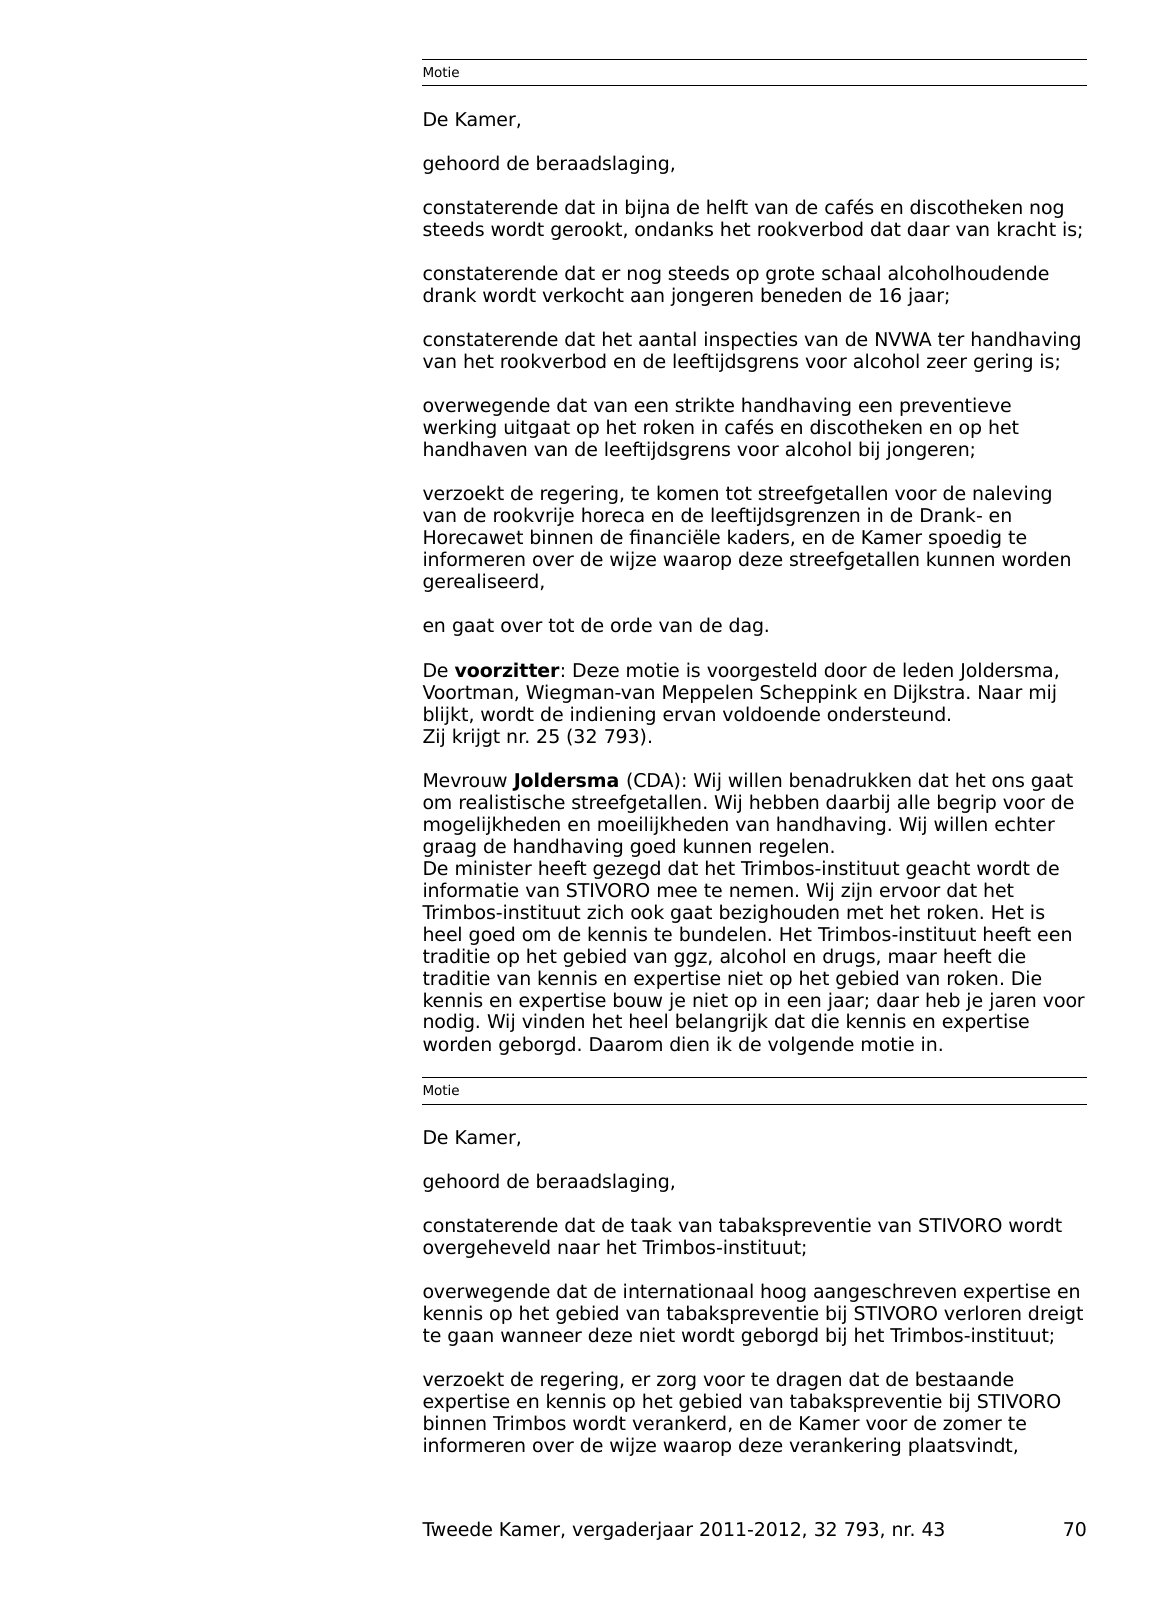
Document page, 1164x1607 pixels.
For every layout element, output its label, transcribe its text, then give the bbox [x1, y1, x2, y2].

table_header Motie [422, 60, 1087, 85]
text gehoord de beraadslaging, [422, 1171, 1087, 1193]
table_header Motie [422, 1078, 1087, 1103]
text constaterende dat in bijna de helft van de cafés en discotheken nog steeds wordt gerookt, ondanks het rookverbod dat daar van kracht is; [422, 197, 1087, 241]
text constaterende dat er nog steeds op grote schaal alcoholhoudende drank wordt verkocht aan jongeren beneden de 16 jaar; [422, 263, 1087, 307]
text Mevrouw Joldersma (CDA): Wij willen benadrukken dat het ons gaat om realistische streefgetallen. Wij hebben daarbij alle begrip voor de mogelijkheden en moeilijkheden van handhaving. Wij willen echter graag de handhaving goed kunnen regelen. [422, 770, 1087, 858]
text verzoekt de regering, te komen tot streefgetallen voor de naleving van de rookvrije horeca en de leeftijdsgrenzen in de Drank- en Horecawet binnen de financiële kaders, en de Kamer spoedig te informeren over de wijze waarop deze streefgetallen kunnen worden gerealiseerd, [422, 483, 1087, 593]
text en gaat over tot de orde van de dag. [422, 615, 1087, 637]
text gehoord de beraadslaging, [422, 153, 1087, 174]
text De minister heeft gezegd dat het Trimbos-instituut geacht wordt de informatie van STIVORO mee te nemen. Wij zijn ervoor dat het Trimbos-instituut zich ook gaat bezighouden met het roken. Het is heel goed om de kennis te bundelen. Het Trimbos-instituut heeft een traditie op het gebied van ggz, alcohol en drugs, maar heeft die traditie van kennis en expertise niet op het gebied van roken. Die kennis en expertise bouw je niet op in een jaar; daar heb je jaren voor nodig. Wij vinden het heel belangrijk dat die kennis en expertise worden geborgd. Daarom dien ik de volgende motie in. [422, 858, 1087, 1055]
text Zij krijgt nr. 25 (32 793). [422, 726, 1087, 747]
text constaterende dat het aantal inspecties van de NVWA ter handhaving van het rookverbod en de leeftijdsgrens voor alcohol zeer gering is; [422, 329, 1087, 373]
text De Kamer, [422, 108, 1087, 130]
text overwegende dat de internationaal hoog aangeschreven expertise en kennis op het gebied van tabakspreventie bij STIVORO verloren dreigt te gaan wanneer deze niet wordt geborgd bij het Trimbos-instituut; [422, 1281, 1087, 1347]
text De voorzitter: Deze motie is voorgesteld door de leden Joldersma, Voortman, Wiegman-van Meppelen Scheppink en Dijkstra. Naar mij blijkt, wordt de indiening ervan voldoende ondersteund. [422, 659, 1087, 726]
text De Kamer, [422, 1127, 1087, 1149]
text verzoekt de regering, er zorg voor te dragen dat de bestaande expertise en kennis op het gebied van tabakspreventie bij STIVORO binnen Trimbos wordt verankerd, en de Kamer voor de zomer te informeren over de wijze waarop deze verankering plaatsvindt, [422, 1369, 1087, 1457]
text constaterende dat de taak van tabakspreventie van STIVORO wordt overgeheveld naar het Trimbos-instituut; [422, 1215, 1087, 1259]
text overwegende dat van een strikte handhaving een preventieve werking uitgaat op het roken in cafés en discotheken en op het handhaven van de leeftijdsgrens voor alcohol bij jongeren; [422, 395, 1087, 461]
